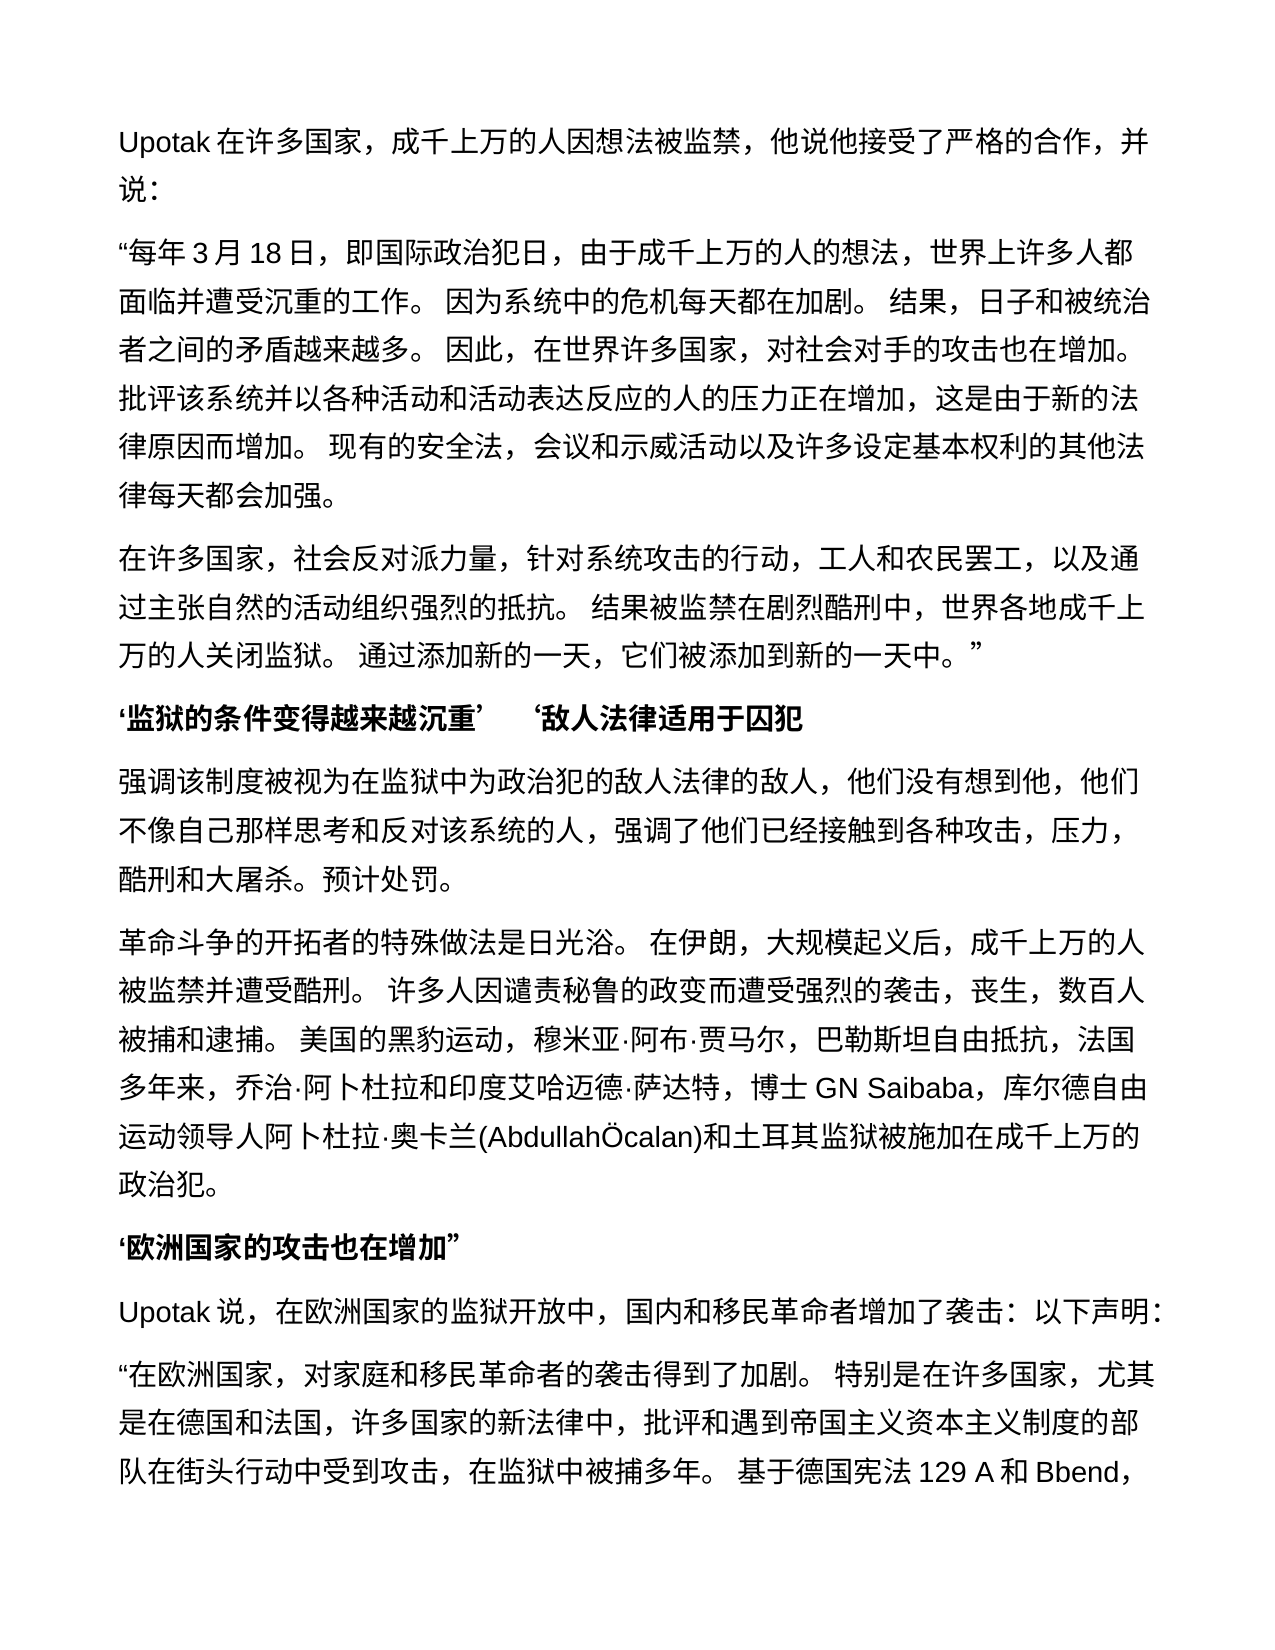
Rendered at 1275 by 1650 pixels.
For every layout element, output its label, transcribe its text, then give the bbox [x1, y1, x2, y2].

text Upotak说，在欧洲国家的监狱开放中，国内和移民革命者增加了袭击：以下声明： [118, 1288, 1157, 1330]
text “在欧洲国家，对家庭和移民革命者的袭击得到了加剧。 特别是在许多国家，尤其是在德国和法国，许多国家的新法律中，批评和遇到帝国主义资本主义制度的部队在街头行动中受到攻击，在监狱中被捕多年。 基于德国宪法129 A和Bbend， [118, 1351, 1157, 1491]
text 在许多国家，社会反对派力量，针对系统攻击的行动，工人和农民罢工，以及通过主张自然的活动组织强烈的抵抗。 结果被监禁在剧烈酷刑中，世界各地成千上万的人关闭监狱。 通过添加新的一天，它们被添加到新的一天中。” [118, 536, 1157, 675]
text ‘监狱的条件变得越来越沉重’ ‘敌人法律适用于囚犯 [118, 696, 1157, 738]
text 革命斗争的开拓者的特殊做法是日光浴。 在伊朗，大规模起义后，成千上万的人被监禁并遭受酷刑。 许多人因谴责秘鲁的政变而遭受强烈的袭击，丧生，数百人被捕和逮捕。 美国的黑豹运动，穆米亚·阿布·贾马尔，巴勒斯坦自由抵抗，法国多年来，乔治·阿卜杜拉和印度艾哈迈德·萨达特，博士 GN Saibaba，库尔德自由运动领导人阿卜杜拉·奥卡兰(AbdullahÖcalan)和土耳其监狱被施加在成千上万的政治犯。 [118, 919, 1157, 1204]
text “每年3月18日，即国际政治犯日，由于成千上万的人的想法，世界上许多人都面临并遭受沉重的工作。 因为系统中的危机每天都在加剧。 结果，日子和被统治者之间的矛盾越来越多。 因此，在世界许多国家，对社会对手的攻击也在增加。 批评该系统并以各种活动和活动表达反应的人的压力正在增加，这是由于新的法律原因而增加。 现有的安全法，会议和示威活动以及许多设定基本权利的其他法律每天都会加强。 [118, 230, 1157, 515]
text 强调该制度被视为在监狱中为政治犯的敌人法律的敌人，他们没有想到他，他们不像自己那样思考和反对该系统的人，强调了他们已经接触到各种攻击，压力，酷刑和大屠杀。预计处罚。 [118, 759, 1157, 898]
text Upotak在许多国家，成千上万的人因想法被监禁，他说他接受了严格的合作，并说： [118, 118, 1157, 209]
text ‘欧洲国家的攻击也在增加” [118, 1225, 1157, 1267]
